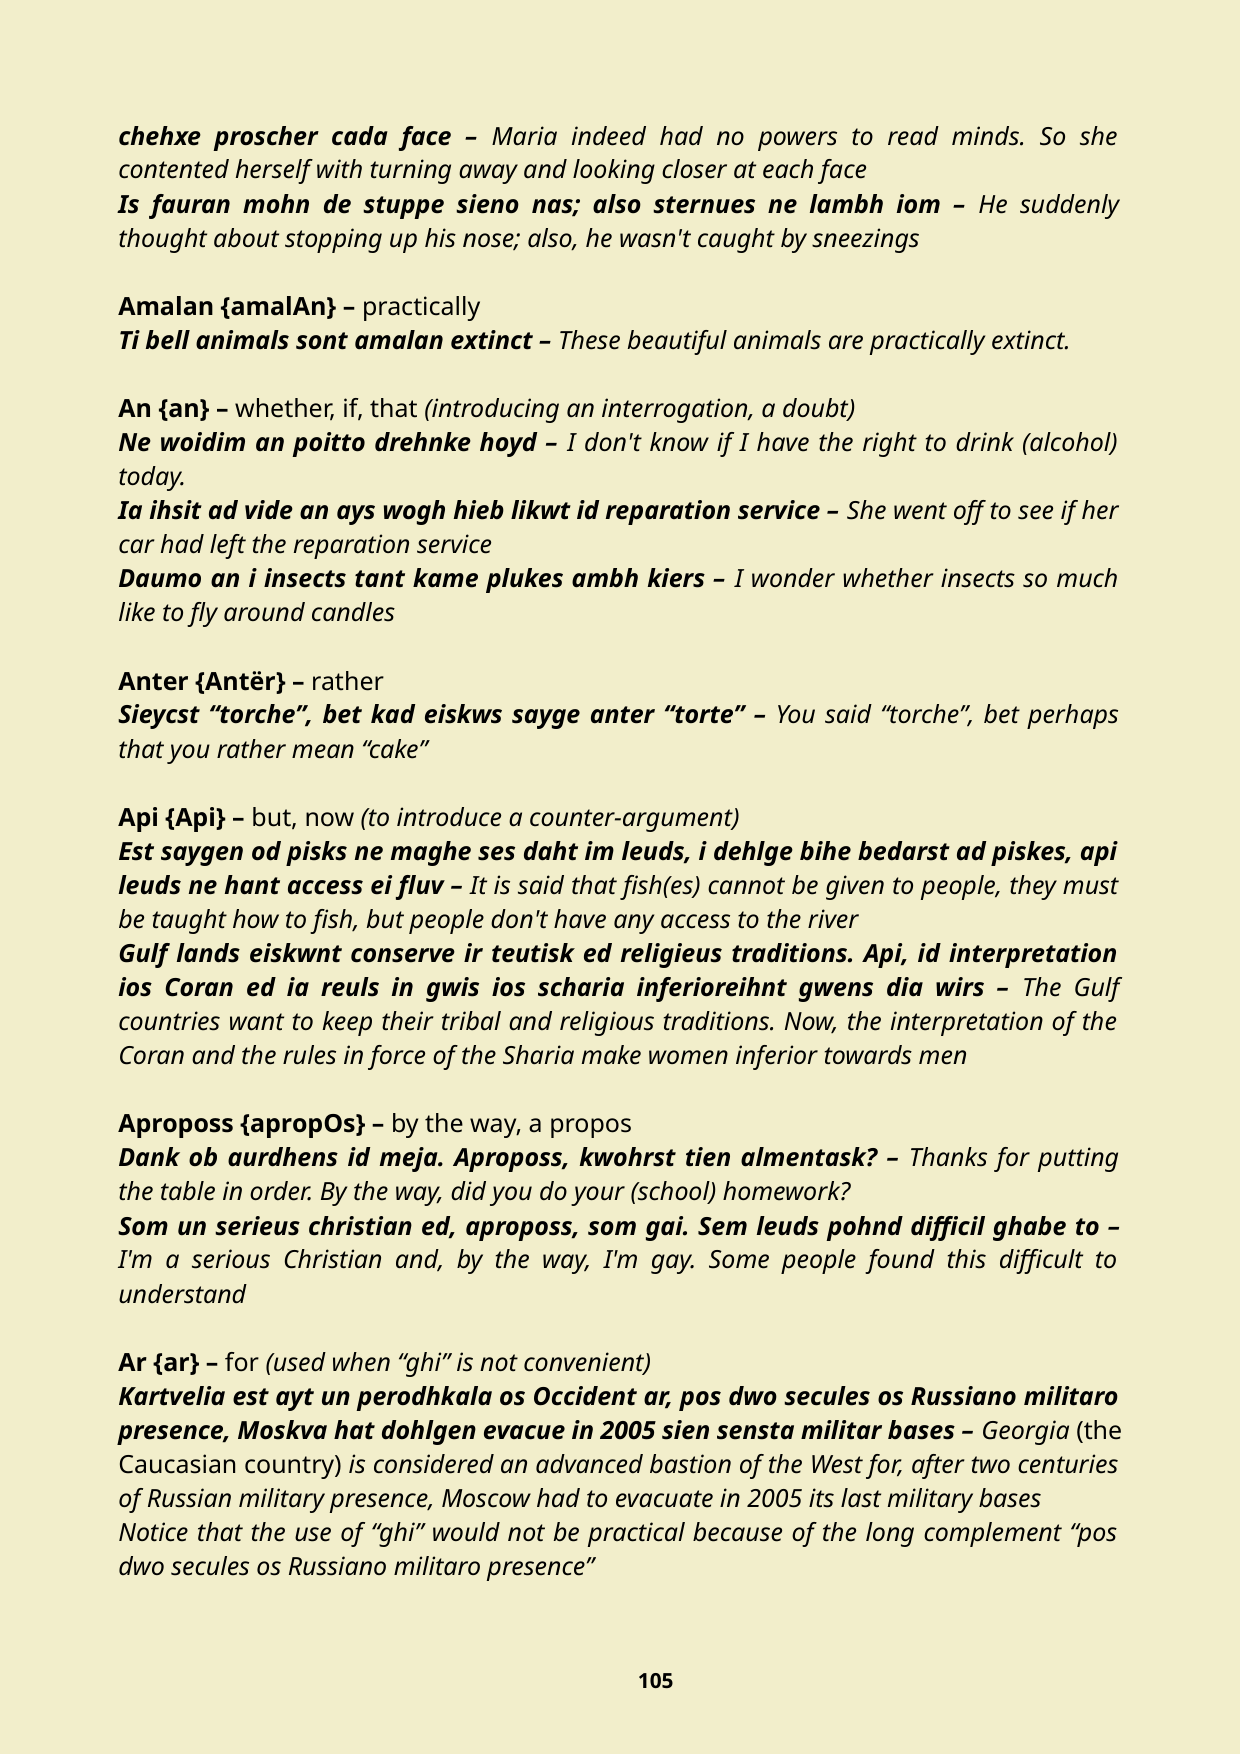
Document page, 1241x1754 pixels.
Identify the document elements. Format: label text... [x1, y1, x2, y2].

text Ia ihsit ad vide an ays wogh hieb likwt id reparation service – She went off to see if her car had left the reparation service [118, 493, 1122, 561]
text Som un serieus christian ed, aproposs, som gai. Sem leuds pohnd difficil ghabe to – I'm a serious Christian and, by the way, I'm gay. Some people found this difficult to understand [118, 1208, 1122, 1310]
text Amalan {amalAn} – practically [118, 288, 1122, 322]
text Est saygen od pisks ne maghe ses daht im leuds, i dehlge bihe bedarst ad piskes, api leuds ne hant access ei fluv – It is said that fish(es) cannot be given to people, they must be taught how to fish, but people don't have any access to the river [118, 833, 1122, 936]
text Anter {Antër} – rather [118, 663, 1122, 697]
text Ar {ar} – for (used when “ghi” is not convenient) [118, 1344, 1122, 1378]
text Aproposs {apropOs} – by the way, a propos [118, 1106, 1122, 1140]
text Gulf lands eiskwnt conserve ir teutisk ed religieus traditions. Api, id interpretation ios Coran ed ia reuls in gwis ios scharia inferioreihnt gwens dia wirs – The Gulf countries want to keep their tribal and religious traditions. Now, the interpretation of the Coran and the rules in force of the Sharia make women inferior towards men [118, 936, 1122, 1072]
text Notice that the use of “ghi” would not be practical because of the long complement “pos dwo secules os Russiano militaro presence” [118, 1515, 1122, 1583]
text Ne woidim an poitto drehnke hoyd – I don't know if I have the right to drink (alcohol) today. [118, 425, 1122, 493]
text Is fauran mohn de stuppe sieno nas; also sternues ne lambh iom – He suddenly thought about stopping up his nose; also, he wasn't caught by sneezings [118, 186, 1122, 254]
text Sieycst “torche”, bet kad eiskws sayge anter “torte” – You said “torche”, bet perhaps that you rather mean “cake” [118, 697, 1122, 765]
text Kartvelia est ayt un perodhkala os Occident ar, pos dwo secules os Russiano militaro presence, Moskva hat dohlgen evacue in 2005 sien sensta militar bases – Georgia (the Caucasian country) is considered an advanced bastion of the West for, after two centuries of Russian military presence, Moscow had to evacuate in 2005 its last military bases [118, 1378, 1122, 1515]
text chehxe proscher cada face – Maria indeed had no powers to read minds. So she contented herself with turning away and looking closer at each face [118, 118, 1122, 186]
text An {an} – whether, if, that (introducing an interrogation, a doubt) [118, 391, 1122, 425]
text Ti bell animals sont amalan extinct – These beautiful animals are practically extinct. [118, 322, 1122, 357]
text Dank ob aurdhens id meja. Aproposs, kwohrst tien almentask? – Thanks for putting the table in order. By the way, did you do your (school) homework? [118, 1140, 1122, 1208]
text Api {Api} – but, now (to introduce a counter-argument) [118, 799, 1122, 833]
text Daumo an i insects tant kame plukes ambh kiers – I wonder whether insects so much like to fly around candles [118, 561, 1122, 629]
